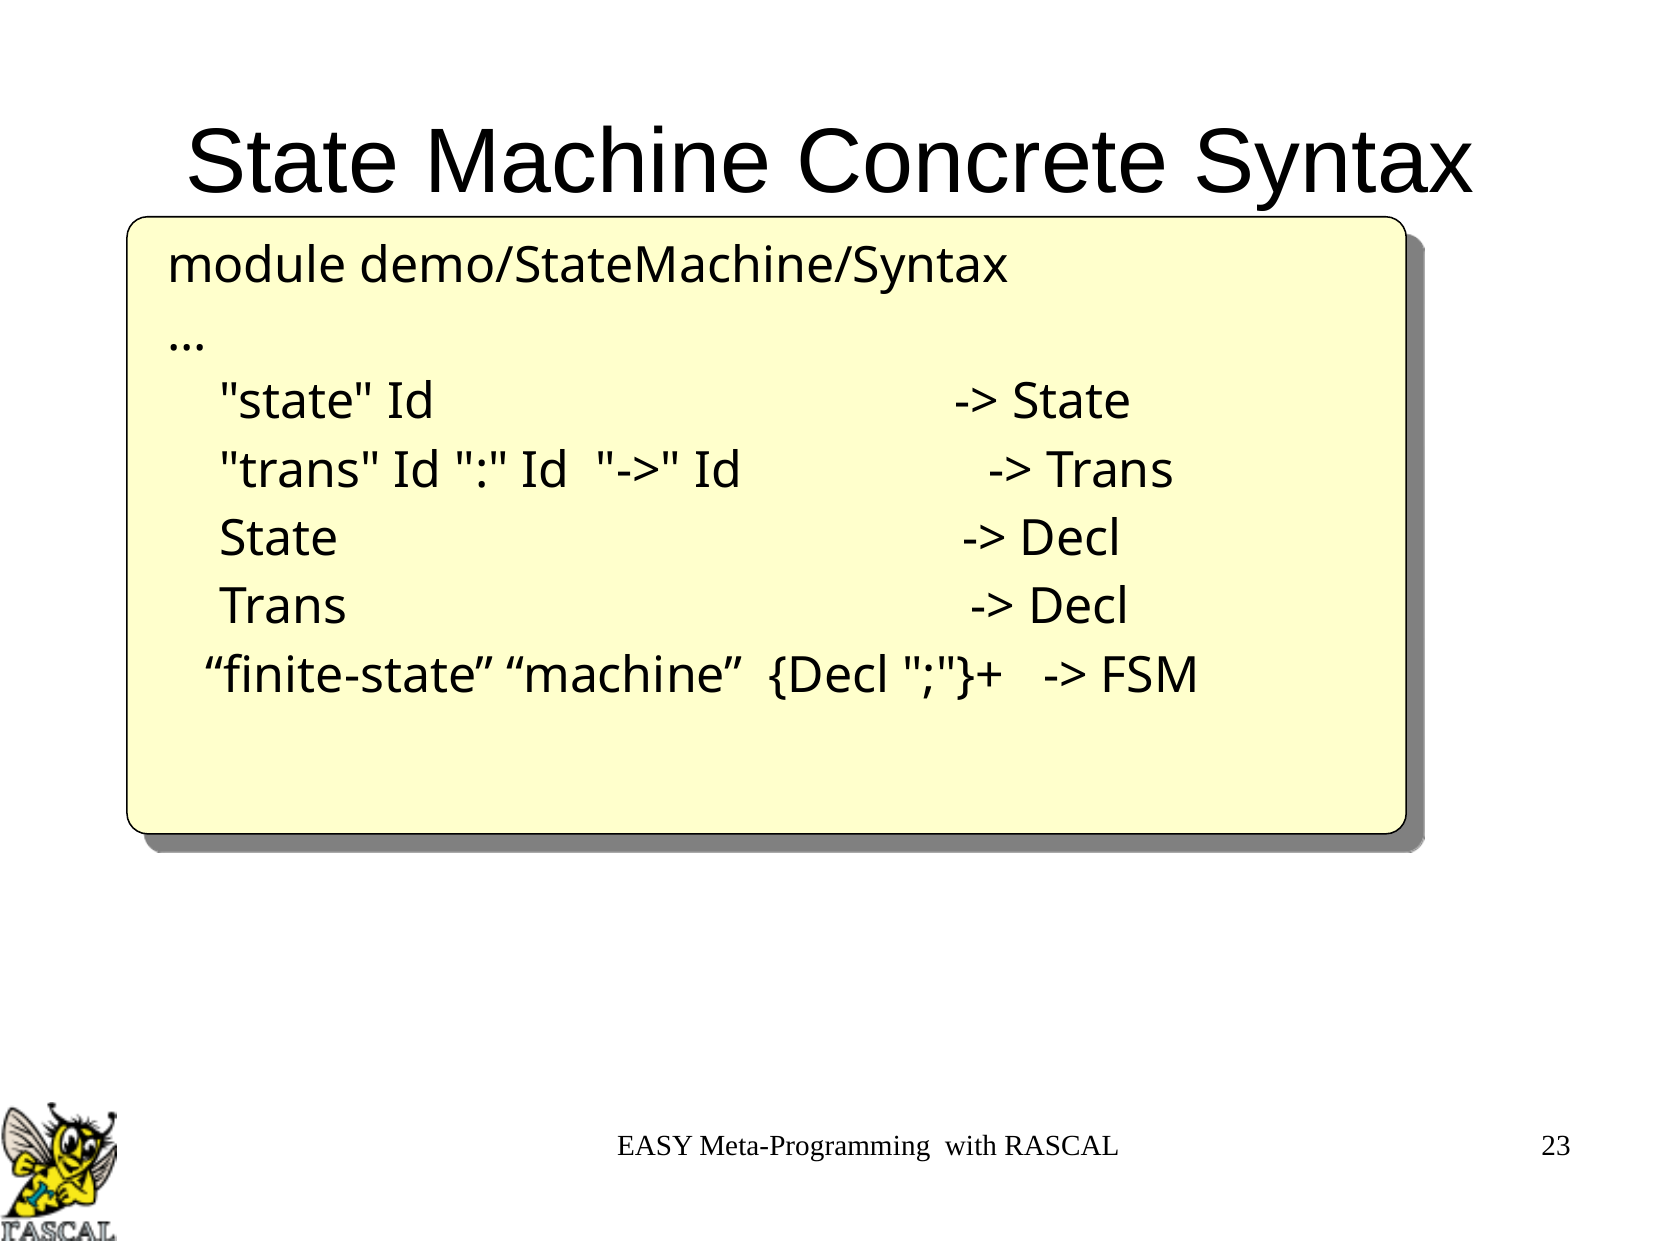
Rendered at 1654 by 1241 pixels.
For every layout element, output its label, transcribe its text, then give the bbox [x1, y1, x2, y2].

text_box module demo/StateMachine/Syntax ... "state" Id -> State "trans" Id ":" Id "->" Id -> Trans State -> Decl Trans -> Decl “finite-state” “machine” {Decl ";"}+ -> FSM [152, 221, 1598, 951]
picture [0, 1102, 117, 1241]
title State Machine Concrete Syntax [86, 64, 1575, 257]
text_box [126, 216, 1398, 834]
